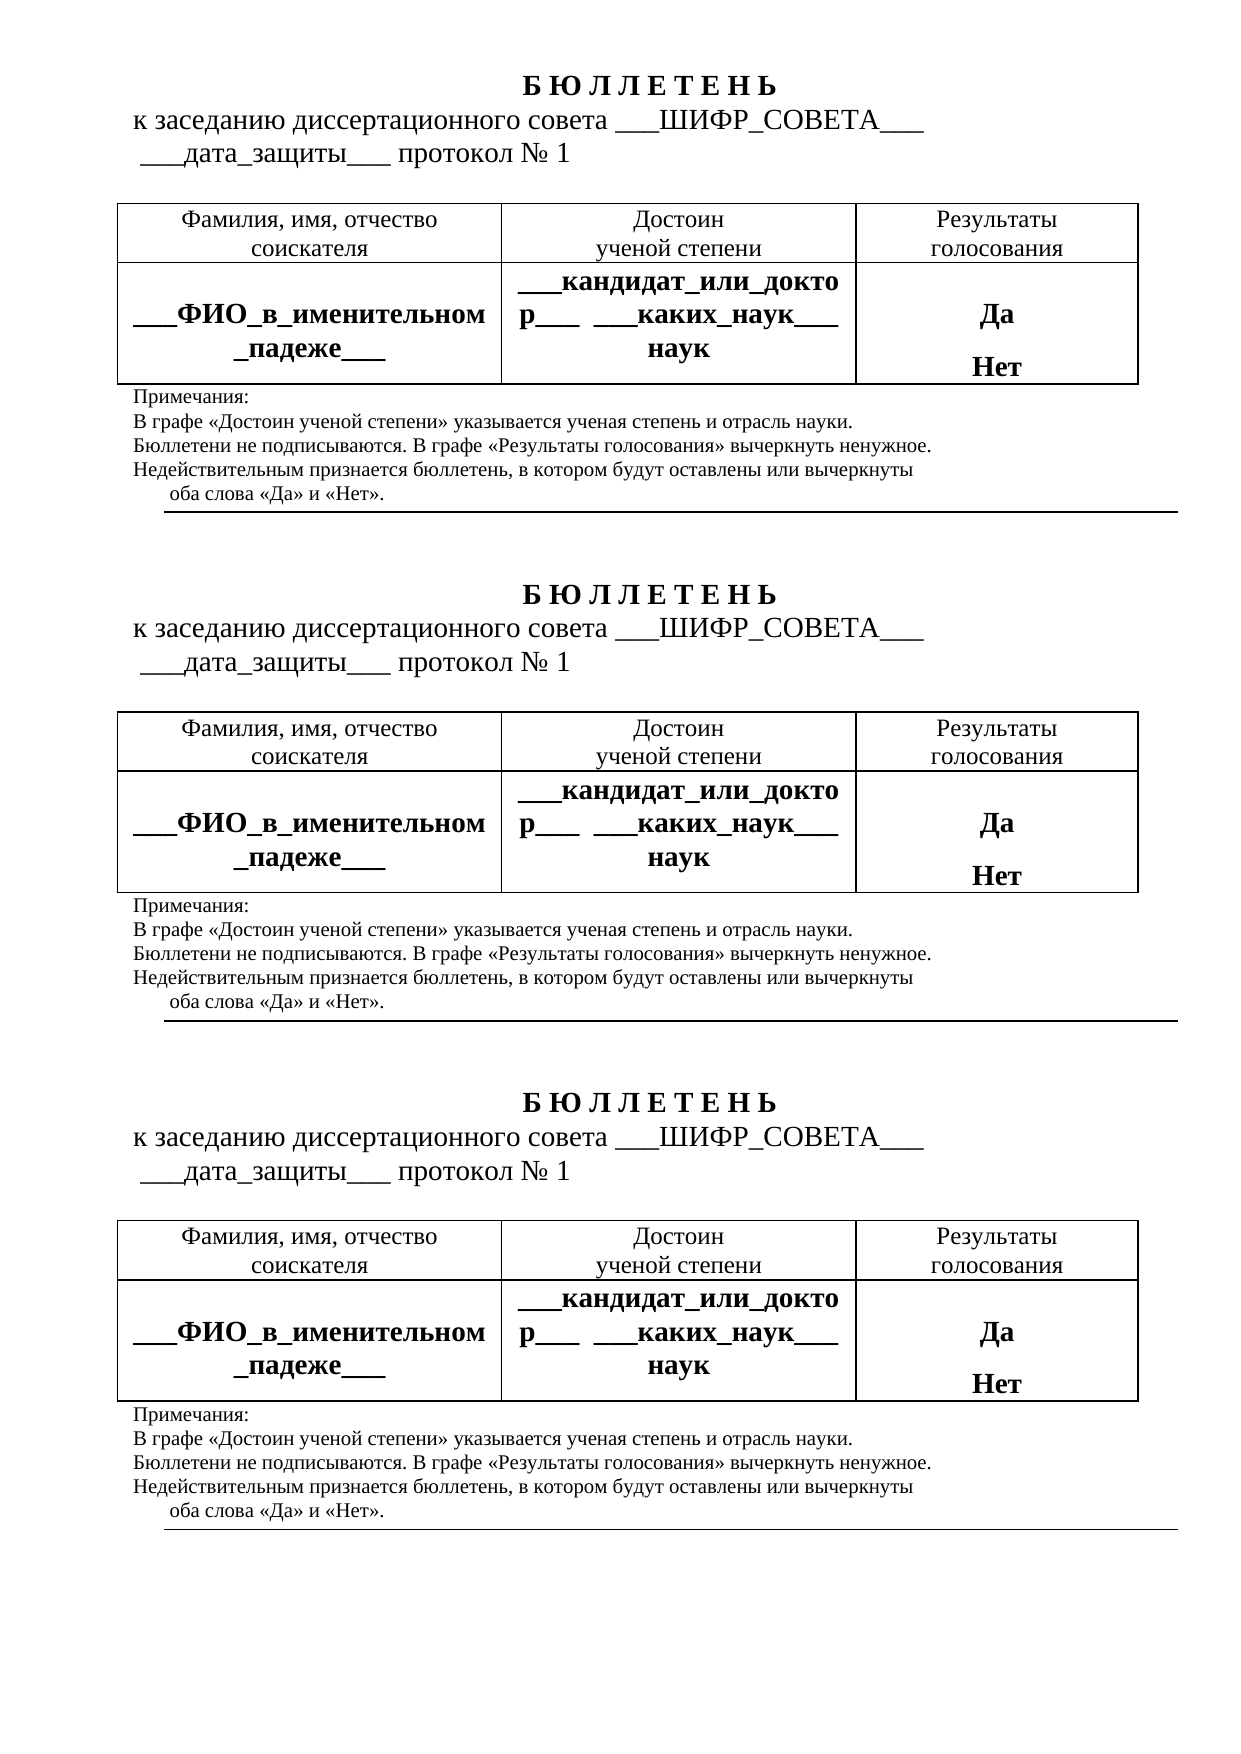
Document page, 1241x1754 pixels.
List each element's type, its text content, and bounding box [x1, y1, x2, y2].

text Б Ю Л Л Е Т Е Н Ь [133, 577, 1166, 611]
table_cell ___кандидат_или_доктор___ ___каких_наук___ наук [502, 1281, 855, 1400]
list В графе «Достоин ученой степени» указывается ученая степень и отрасль науки. [133, 917, 1166, 941]
text Б Ю Л Л Е Т Е Н Ь [133, 68, 1166, 102]
text оба слова «Да» и «Нет». [133, 1498, 1166, 1522]
table_header Достоин ученой степени [502, 713, 855, 770]
table_cell ___ФИО_в_именительном_падеже___ [118, 772, 501, 892]
table_cell ___ФИО_в_именительном_падеже___ [118, 1281, 501, 1400]
table_header Результаты голосования [857, 204, 1137, 262]
text Б Ю Л Л Е Т Е Н Ь [133, 1086, 1166, 1119]
table_cell Да Нет [857, 772, 1137, 892]
text ___дата_защиты___ протокол № 1 [133, 1153, 1166, 1186]
list В графе «Достоин ученой степени» указывается ученая степень и отрасль науки. [133, 1426, 1166, 1450]
table_header Результаты голосования [857, 1221, 1137, 1279]
table_header Фамилия, имя, отчество соискателя [118, 204, 501, 262]
text к заседанию диссертационного совета ___ШИФР_СОВЕТА___ [133, 1119, 1166, 1153]
text Примечания: [133, 384, 1166, 408]
text к заседанию диссертационного совета ___ШИФР_СОВЕТА___ [133, 102, 1166, 135]
table_cell ___кандидат_или_доктор___ ___каких_наук___ наук [502, 263, 855, 383]
list Недействительным признается бюллетень, в котором будут оставлены или вычеркнуты [133, 965, 1166, 989]
text Примечания: [133, 1402, 1166, 1426]
list Недействительным признается бюллетень, в котором будут оставлены или вычеркнуты [133, 457, 1166, 481]
text оба слова «Да» и «Нет». [133, 481, 1166, 505]
table_cell Да Нет [857, 263, 1137, 383]
list Недействительным признается бюллетень, в котором будут оставлены или вычеркнуты [133, 1474, 1166, 1498]
text к заседанию диссертационного совета ___ШИФР_СОВЕТА___ [133, 611, 1166, 644]
list Бюллетени не подписываются. В графе «Результаты голосования» вычеркнуть ненужное. [133, 1450, 1166, 1474]
table_header Фамилия, имя, отчество соискателя [118, 713, 501, 770]
table_cell ___кандидат_или_доктор___ ___каких_наук___ наук [502, 772, 855, 892]
table_header Результаты голосования [857, 713, 1137, 770]
list Бюллетени не подписываются. В графе «Результаты голосования» вычеркнуть ненужное. [133, 941, 1166, 965]
text Примечания: [133, 893, 1166, 917]
table_cell ___ФИО_в_именительном_падеже___ [118, 263, 501, 383]
text ___дата_защиты___ протокол № 1 [133, 644, 1166, 678]
table_cell Да Нет [857, 1281, 1137, 1400]
text ___дата_защиты___ протокол № 1 [133, 135, 1166, 169]
table_header Фамилия, имя, отчество соискателя [118, 1221, 501, 1279]
list Бюллетени не подписываются. В графе «Результаты голосования» вычеркнуть ненужное. [133, 433, 1166, 457]
list В графе «Достоин ученой степени» указывается ученая степень и отрасль науки. [133, 408, 1166, 433]
table_header Достоин ученой степени [502, 1221, 855, 1279]
table_header Достоин ученой степени [502, 204, 855, 262]
text оба слова «Да» и «Нет». [133, 989, 1166, 1013]
